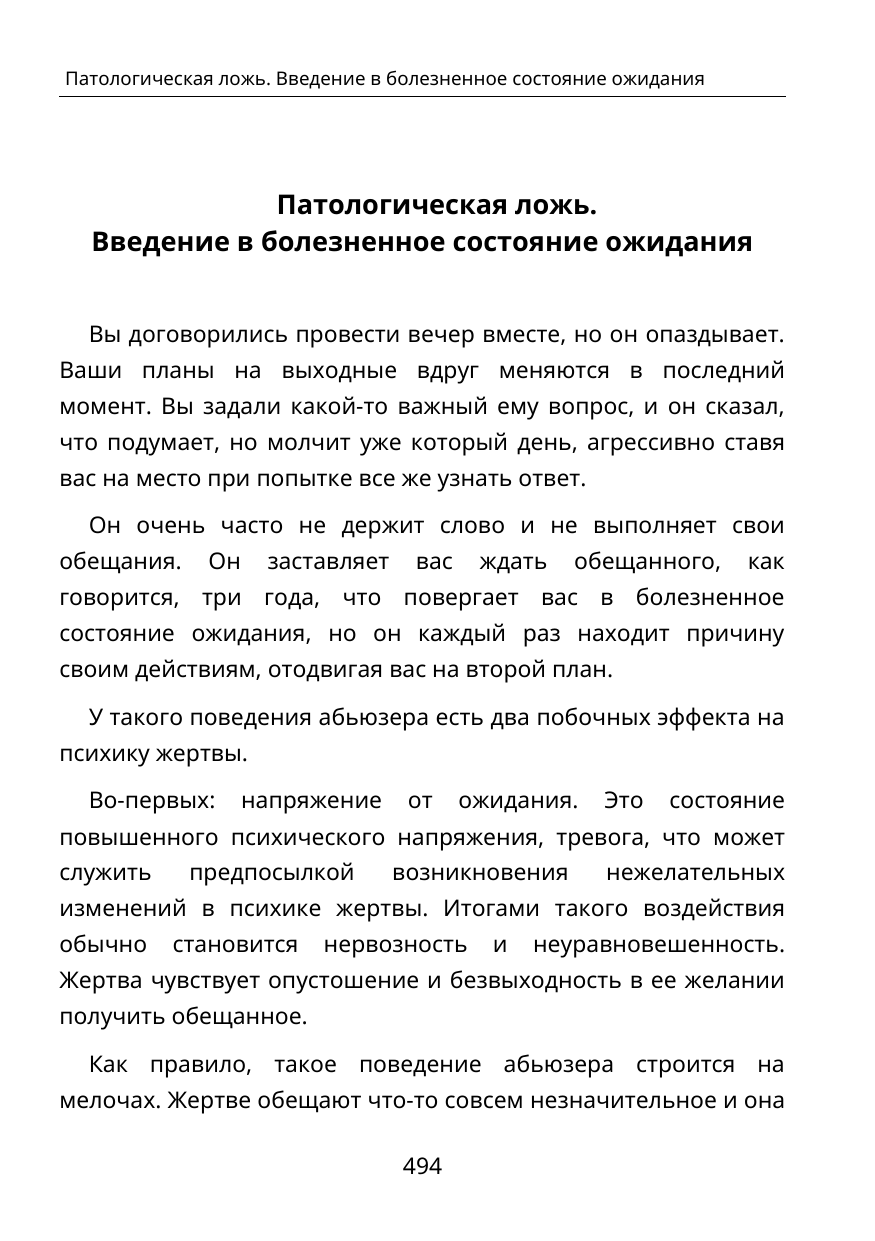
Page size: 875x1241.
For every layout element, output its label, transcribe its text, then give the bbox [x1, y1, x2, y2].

text Во-первых: напряжение от ожидания. Это состояние повышенного психического напряжения, тревога, что может служить предпосылкой возникновения нежелательных изменений в психике жертвы. Итогами такого воздействия обычно становится нервозность и неуравновешенность. Жертва чувствует опустошение и безвыходность в ее желании получить обещанное. [59, 784, 786, 1031]
subtitle Патологическая ложь. Введение в болезненное состояние ожидания [59, 185, 786, 259]
text Он очень часто не держит слово и не выполняет свои обещания. Он заставляет вас ждать обещанного, как говорится, три года, что повергает вас в болезненное состояние ожидания, но он каждый раз находит причину своим действиям, отодвигая вас на второй план. [59, 509, 786, 684]
text У такого поведения абьюзера есть два побочных эффекта на психику жертвы. [59, 701, 786, 768]
text Вы договорились провести вечер вместе, но он опаздывает. Ваши планы на выходные вдруг меняются в последний момент. Вы задали какой-то важный ему вопрос, и он сказал, что подумает, но молчит уже который день, агрессивно ставя вас на место при попытке все же узнать ответ. [59, 318, 786, 493]
text Как правило, такое поведение абьюзера строится на мелочах. Жертве обещают что-то совсем незначительное и она [59, 1048, 786, 1115]
